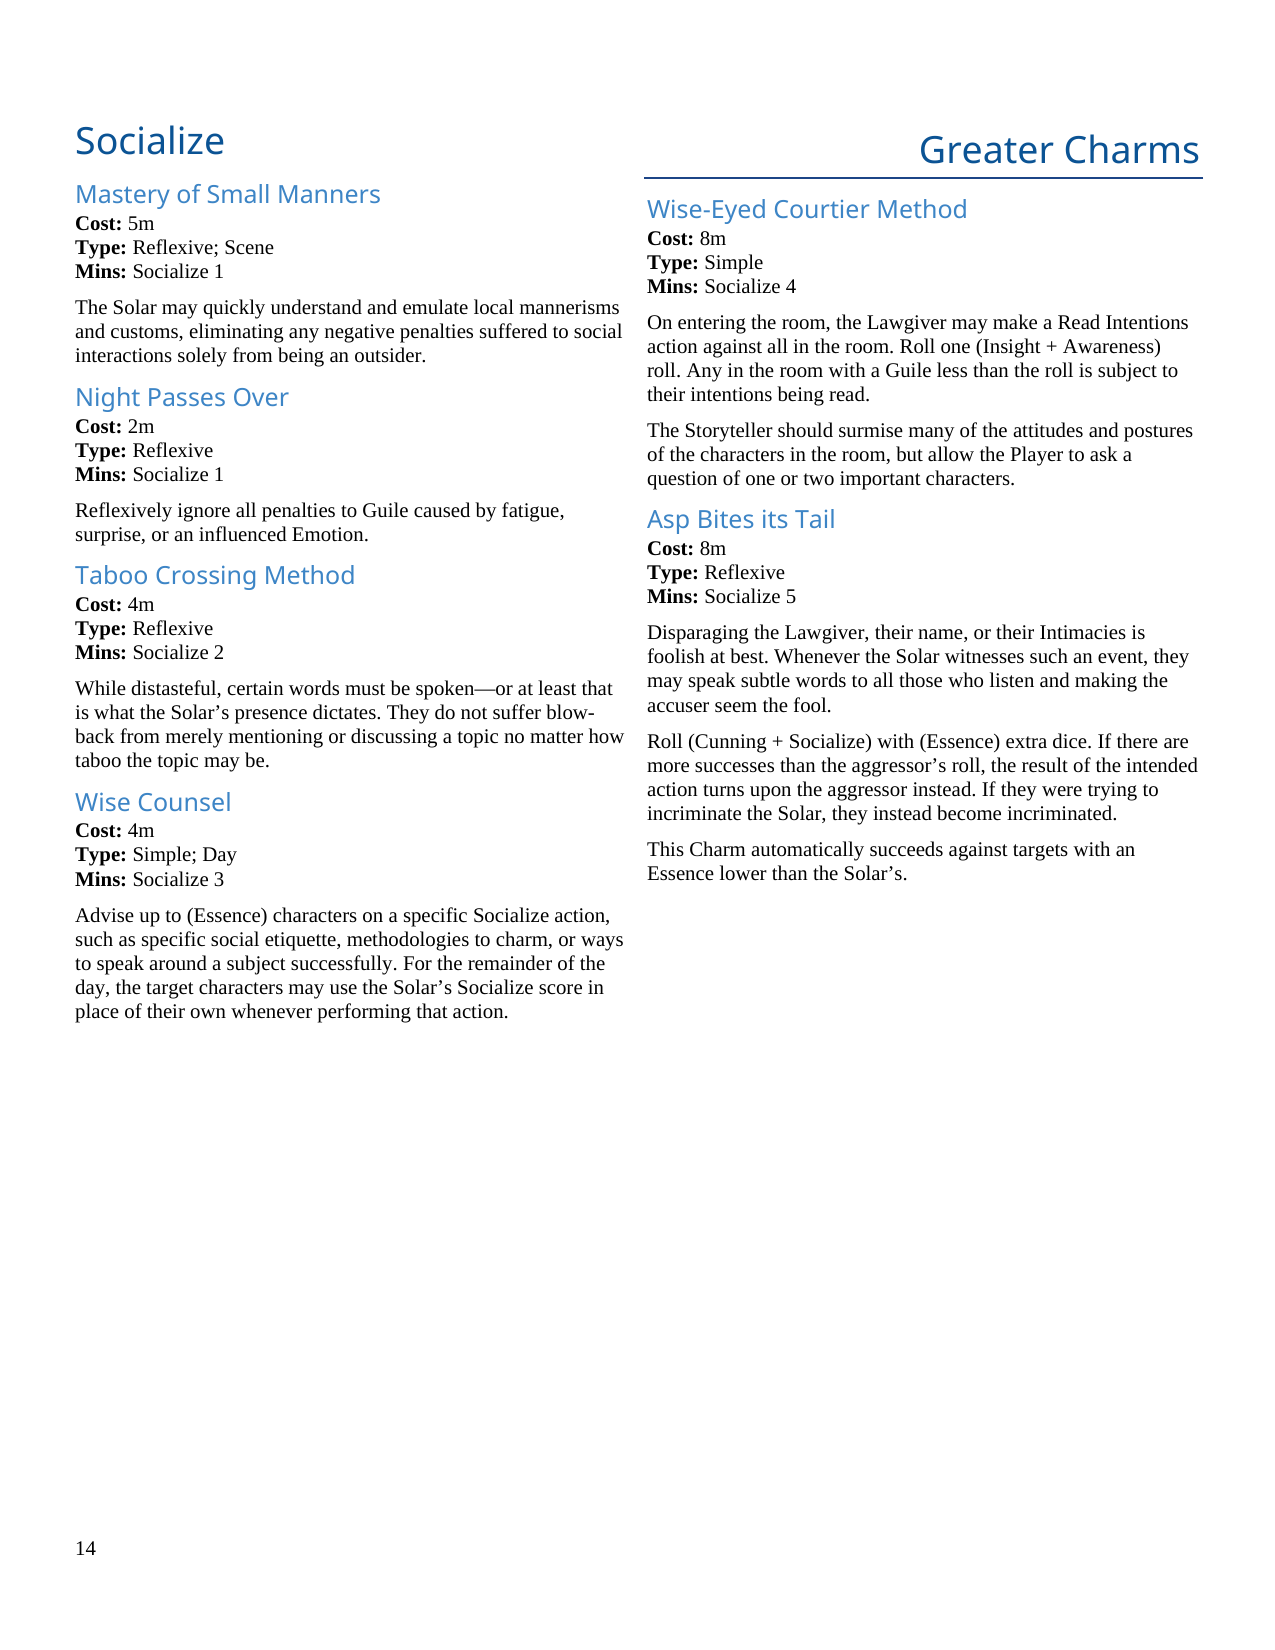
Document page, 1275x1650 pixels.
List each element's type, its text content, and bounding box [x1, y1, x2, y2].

subtitle Taboo Crossing Method [75, 558, 628, 592]
subtitle Greater Charms [644, 120, 1203, 177]
subtitle Asp Bites its Tail [647, 502, 1200, 536]
text This Charm automatically succeeds against targets with an Essence lower than the Solar’s. [647, 837, 1200, 885]
text Disparaging the Lawgiver, their name, or their Intimacies is foolish at best. Whenever the Solar witnesses such an event, they may speak subtle words to all those who listen and making the accuser seem the fool. [647, 620, 1200, 717]
subtitle Wise Counsel [75, 784, 628, 818]
text Cost: 5m Type: Reflexive; Scene Mins: Socialize 1 [75, 211, 628, 283]
text While distasteful, certain words must be spoken—or at least that is what the Solar’s presence dictates. They do not suffer blow-back from merely mentioning or discussing a topic no matter how taboo the topic may be. [75, 676, 628, 772]
subtitle Mastery of Small Manners [75, 177, 628, 211]
text Roll (Cunning + Socialize) with (Essence) extra dice. If there are more successes than the aggressor’s roll, the result of the intended action turns upon the aggressor instead. If they were trying to incriminate the Solar, they instead become incriminated. [647, 728, 1200, 825]
text Advise up to (Essence) characters on a specific Socialize action, such as specific social etiquette, methodologies to charm, or ways to speak around a subject successfully. For the remainder of the day, the target characters may use the Solar’s Socialize score in place of their own whenever performing that action. [75, 902, 628, 1023]
text Reflexively ignore all penalties to Guile caused by fatigue, surprise, or an influenced Emotion. [75, 498, 628, 546]
text The Storyteller should surmise many of the attitudes and postures of the characters in the room, but allow the Player to ask a question of one or two important characters. [647, 418, 1200, 490]
text Cost: 4m Type: Simple; Day Mins: Socialize 3 [75, 818, 628, 891]
text On entering the room, the Lawgiver may make a Read Intentions action against all in the room. Roll one (Insight + Awareness) roll. Any in the room with a Guile less than the roll is subject to their intentions being read. [647, 310, 1200, 406]
text Cost: 4m Type: Reflexive Mins: Socialize 2 [75, 592, 628, 664]
text Cost: 8m Type: Reflexive Mins: Socialize 5 [647, 536, 1200, 608]
subtitle Night Passes Over [75, 379, 628, 413]
subtitle Socialize [75, 114, 628, 165]
subtitle Wise-Eyed Courtier Method [647, 191, 1200, 226]
text Cost: 8m Type: Simple Mins: Socialize 4 [647, 226, 1200, 298]
text Cost: 2m Type: Reflexive Mins: Socialize 1 [75, 413, 628, 486]
text The Solar may quickly understand and emulate local mannerisms and customs, eliminating any negative penalties suffered to social interactions solely from being an outsider. [75, 295, 628, 367]
